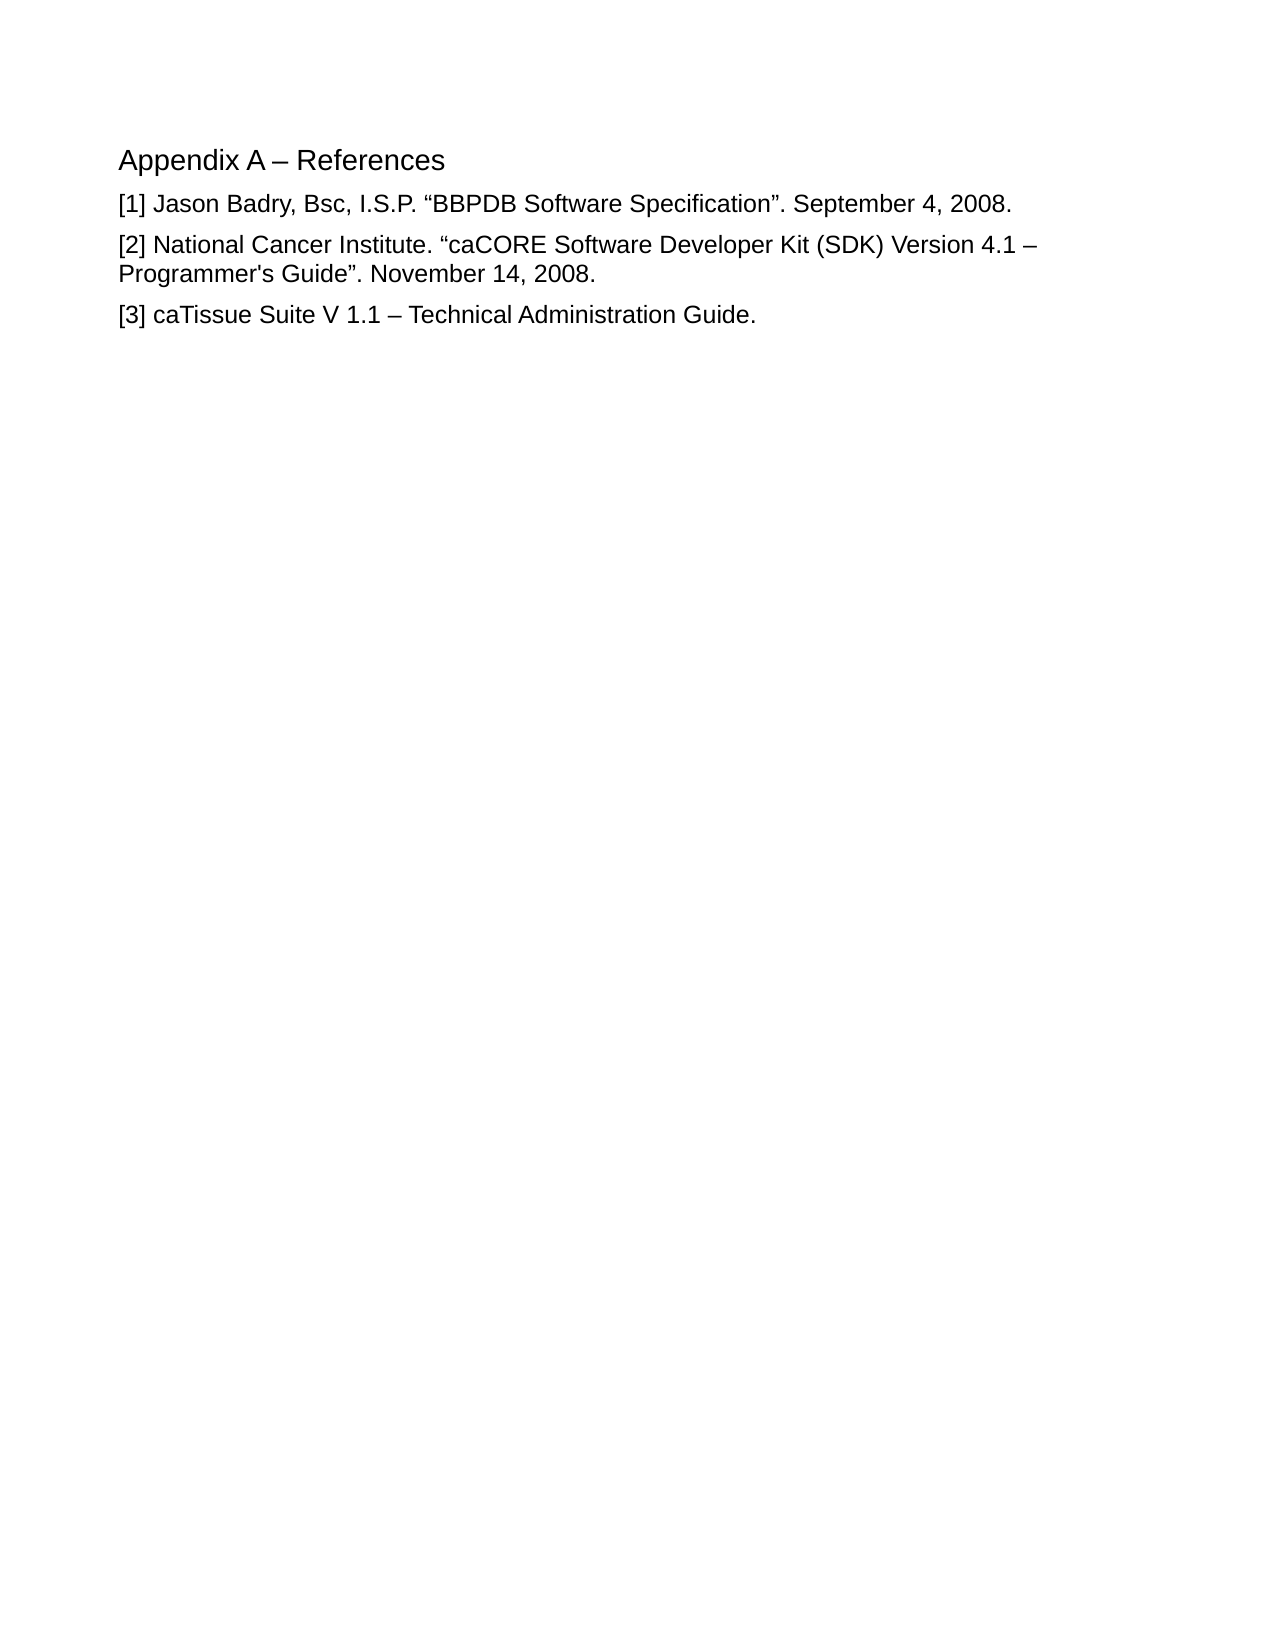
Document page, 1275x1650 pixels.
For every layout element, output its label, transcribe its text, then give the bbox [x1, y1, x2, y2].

subtitle Appendix A – References [118, 143, 1157, 177]
text [3] caTissue Suite V 1.1 – Technical Administration Guide. [118, 300, 1157, 329]
text [2] National Cancer Institute. “caCORE Software Developer Kit (SDK) Version 4.1 – Programmer's Guide”. November 14, 2008. [118, 230, 1157, 288]
text [1] Jason Badry, Bsc, I.S.P. “BBPDB Software Specification”. September 4, 2008. [118, 189, 1157, 218]
